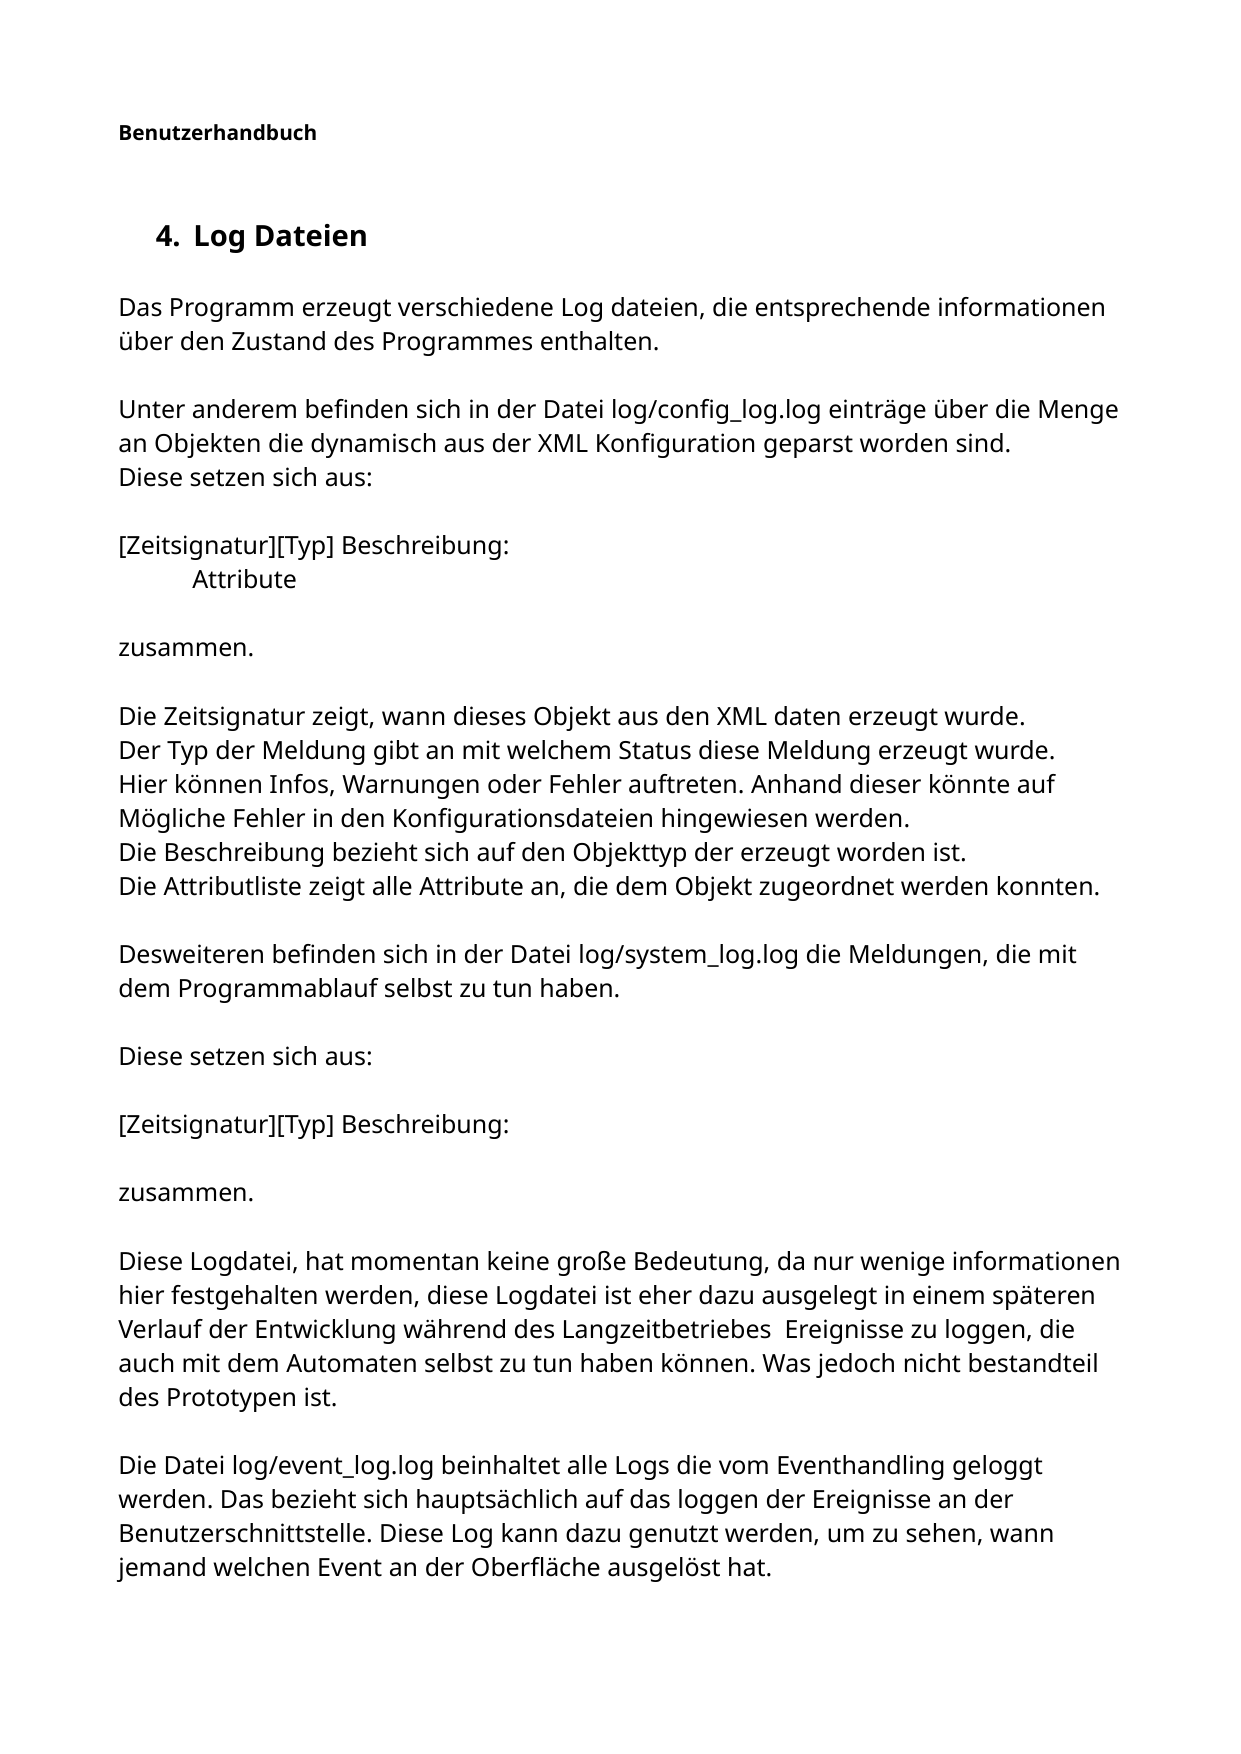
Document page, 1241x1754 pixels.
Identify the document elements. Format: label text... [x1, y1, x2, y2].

text Hier können Infos, Warnungen oder Fehler auftreten. Anhand dieser könnte auf Mögliche Fehler in den Konfigurationsdateien hingewiesen werden. [118, 766, 1122, 834]
text zusammen. [118, 1175, 1122, 1209]
text Die Beschreibung bezieht sich auf den Objekttyp der erzeugt worden ist. [118, 834, 1122, 868]
text Der Typ der Meldung gibt an mit welchem Status diese Meldung erzeugt wurde. [118, 732, 1122, 766]
list Log Dateien [156, 216, 1122, 255]
text Die Datei log/event_log.log beinhaltet alle Logs die vom Eventhandling geloggt werden. Das bezieht sich hauptsächlich auf das loggen der Ereignisse an der Benutzerschnittstelle. Diese Log kann dazu genutzt werden, um zu sehen, wann jemand welchen Event an der Oberfläche ausgelöst hat. [118, 1448, 1122, 1584]
text Diese setzen sich aus: [118, 460, 1122, 494]
text Die Zeitsignatur zeigt, wann dieses Objekt aus den XML daten erzeugt wurde. [118, 698, 1122, 732]
text Diese setzen sich aus: [118, 1039, 1122, 1073]
text Die Attributliste zeigt alle Attribute an, die dem Objekt zugeordnet werden konnten. [118, 868, 1122, 903]
text Desweiteren befinden sich in der Datei log/system_log.log die Meldungen, die mit dem Programmablauf selbst zu tun haben. [118, 937, 1122, 1005]
text [Zeitsignatur][Typ] Beschreibung: [118, 528, 1122, 562]
text [Zeitsignatur][Typ] Beschreibung: [118, 1107, 1122, 1141]
text Attribute [118, 562, 1122, 596]
text Unter anderem befinden sich in der Datei log/config_log.log einträge über die Menge an Objekten die dynamisch aus der XML Konfiguration geparst worden sind. [118, 392, 1122, 460]
text Diese Logdatei, hat momentan keine große Bedeutung, da nur wenige informationen hier festgehalten werden, diese Logdatei ist eher dazu ausgelegt in einem späteren Verlauf der Entwicklung während des Langzeitbetriebes Ereignisse zu loggen, die auch mit dem Automaten selbst zu tun haben können. Was jedoch nicht bestandteil des Prototypen ist. [118, 1243, 1122, 1413]
text zusammen. [118, 630, 1122, 664]
text Das Programm erzeugt verschiedene Log dateien, die entsprechende informationen über den Zustand des Programmes enthalten. [118, 289, 1122, 358]
